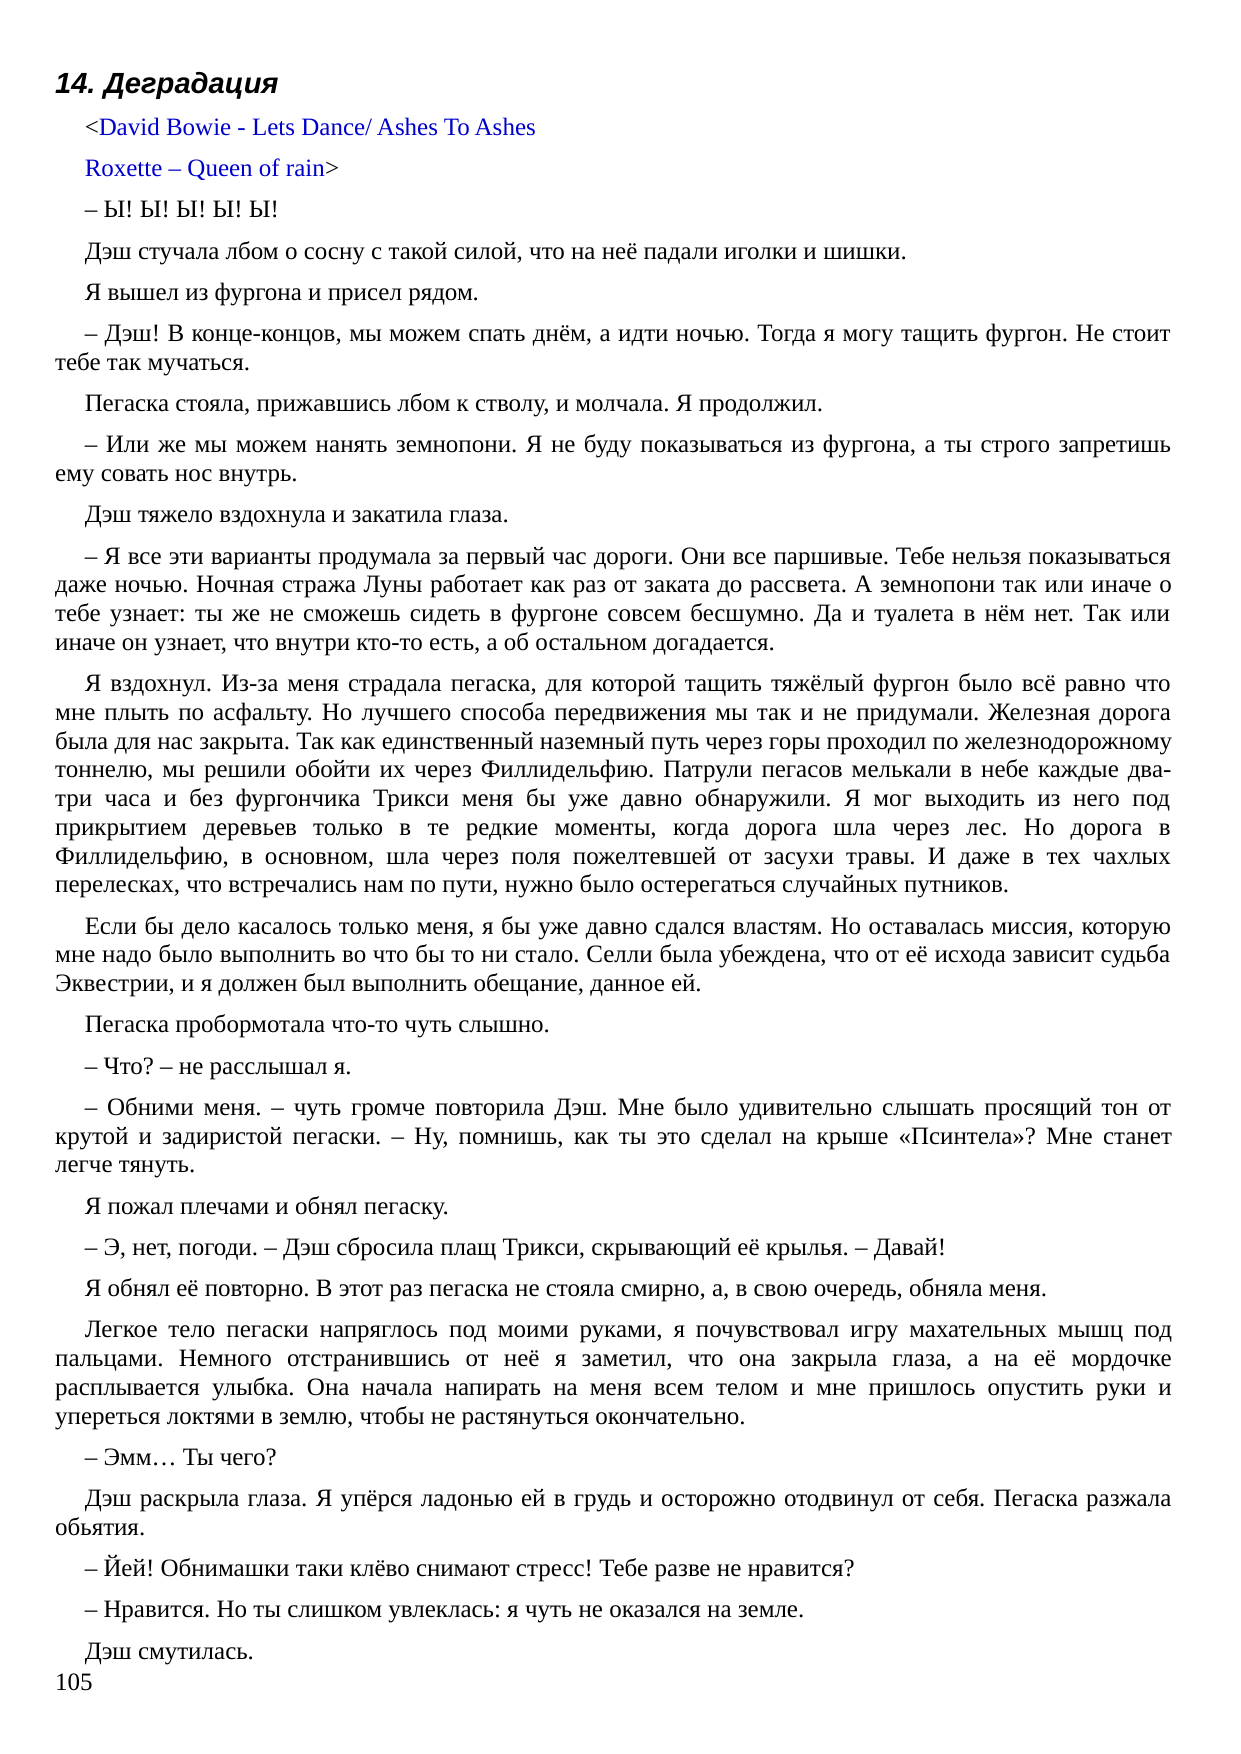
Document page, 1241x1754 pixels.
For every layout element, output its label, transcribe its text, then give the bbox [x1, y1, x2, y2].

text <David Bowie - Lets Dance/ Ashes To Ashes [55, 112, 1173, 141]
text Дэш смутилась. [55, 1636, 1173, 1664]
text – Что? – не расслышал я. [55, 1051, 1173, 1079]
text Я вышел из фургона и присел рядом. [55, 277, 1173, 306]
subtitle 14. Деградация [55, 66, 1173, 99]
text – Я все эти варианты продумала за первый час дороги. Они все паршивые. Тебе нельзя показываться даже ночью. Ночная стража Луны работает как раз от заката до рассвета. А земнопони так или иначе о тебе узнает: ты же не сможешь сидеть в фургоне совсем бесшумно. Да и туалета в нём нет. Так или иначе он узнает, что внутри кто-то есть, а об остальном догадается. [55, 541, 1173, 656]
text Я вздохнул. Из-за меня страдала пегаска, для которой тащить тяжёлый фургон было всё равно что мне плыть по асфальту. Но лучшего способа передвижения мы так и не придумали. Железная дорога была для нас закрыта. Так как единственный наземный путь через горы проходил по железнодорожному тоннелю, мы решили обойти их через Филлидельфию. Патрули пегасов мелькали в небе каждые два-три часа и без фургончика Трикси меня бы уже давно обнаружили. Я мог выходить из него под прикрытием деревьев только в те редкие моменты, когда дорога шла через лес. Но дорога в Филлидельфию, в основном, шла через поля пожелтевшей от засухи травы. И даже в тех чахлых перелесках, что встречались нам по пути, нужно было остерегаться случайных путников. [55, 668, 1173, 898]
text Roxette – Queen of rain> [55, 153, 1173, 182]
text Дэш раскрыла глаза. Я упёрся ладонью ей в грудь и осторожно отодвинул от себя. Пегаска разжала обьятия. [55, 1483, 1173, 1541]
text Если бы дело касалось только меня, я бы уже давно сдался властям. Но оставалась миссия, которую мне надо было выполнить во что бы то ни стало. Селли была убеждена, что от её исхода зависит судьба Эквестрии, и я должен был выполнить обещание, данное ей. [55, 911, 1173, 997]
text Дэш тяжело вздохнула и закатила глаза. [55, 499, 1173, 528]
text – Или же мы можем нанять земнопони. Я не буду показываться из фургона, а ты строго запретишь ему совать нос внутрь. [55, 429, 1173, 487]
text Я обнял её повторно. В этот раз пегаска не стояла смирно, а, в свою очередь, обняла меня. [55, 1273, 1173, 1302]
text Пегаска стояла, прижавшись лбом к стволу, и молчала. Я продолжил. [55, 388, 1173, 417]
text Я пожал плечами и обнял пегаску. [55, 1191, 1173, 1219]
text – Обними меня. – чуть громче повторила Дэш. Мне было удивительно слышать просящий тон от крутой и задиристой пегаски. – Ну, помнишь, как ты это сделал на крыше «Псинтела»? Мне станет легче тянуть. [55, 1092, 1173, 1178]
text Легкое тело пегаски напряглось под моими руками, я почувствовал игру махательных мышц под пальцами. Немного отстранившись от неё я заметил, что она закрыла глаза, а на её мордочке расплывается улыбка. Она начала напирать на меня всем телом и мне пришлось опустить руки и упереться локтями в землю, чтобы не растянуться окончательно. [55, 1314, 1173, 1429]
text – Ы! Ы! Ы! Ы! Ы! [55, 194, 1173, 223]
text – Э, нет, погоди. – Дэш сбросила плащ Трикси, скрывающий её крылья. – Давай! [55, 1232, 1173, 1261]
text – Дэш! В конце-концов, мы можем спать днём, а идти ночью. Тогда я могу тащить фургон. Не стоит тебе так мучаться. [55, 318, 1173, 376]
text – Йей! Обнимашки таки клёво снимают стресс! Тебе разве не нравится? [55, 1553, 1173, 1582]
text Дэш стучала лбом о сосну с такой силой, что на неё падали иголки и шишки. [55, 236, 1173, 264]
text Пегаска пробормотала что-то чуть слышно. [55, 1009, 1173, 1038]
text – Нравится. Но ты слишком увлеклась: я чуть не оказался на земле. [55, 1594, 1173, 1623]
text – Эмм… Ты чего? [55, 1442, 1173, 1471]
